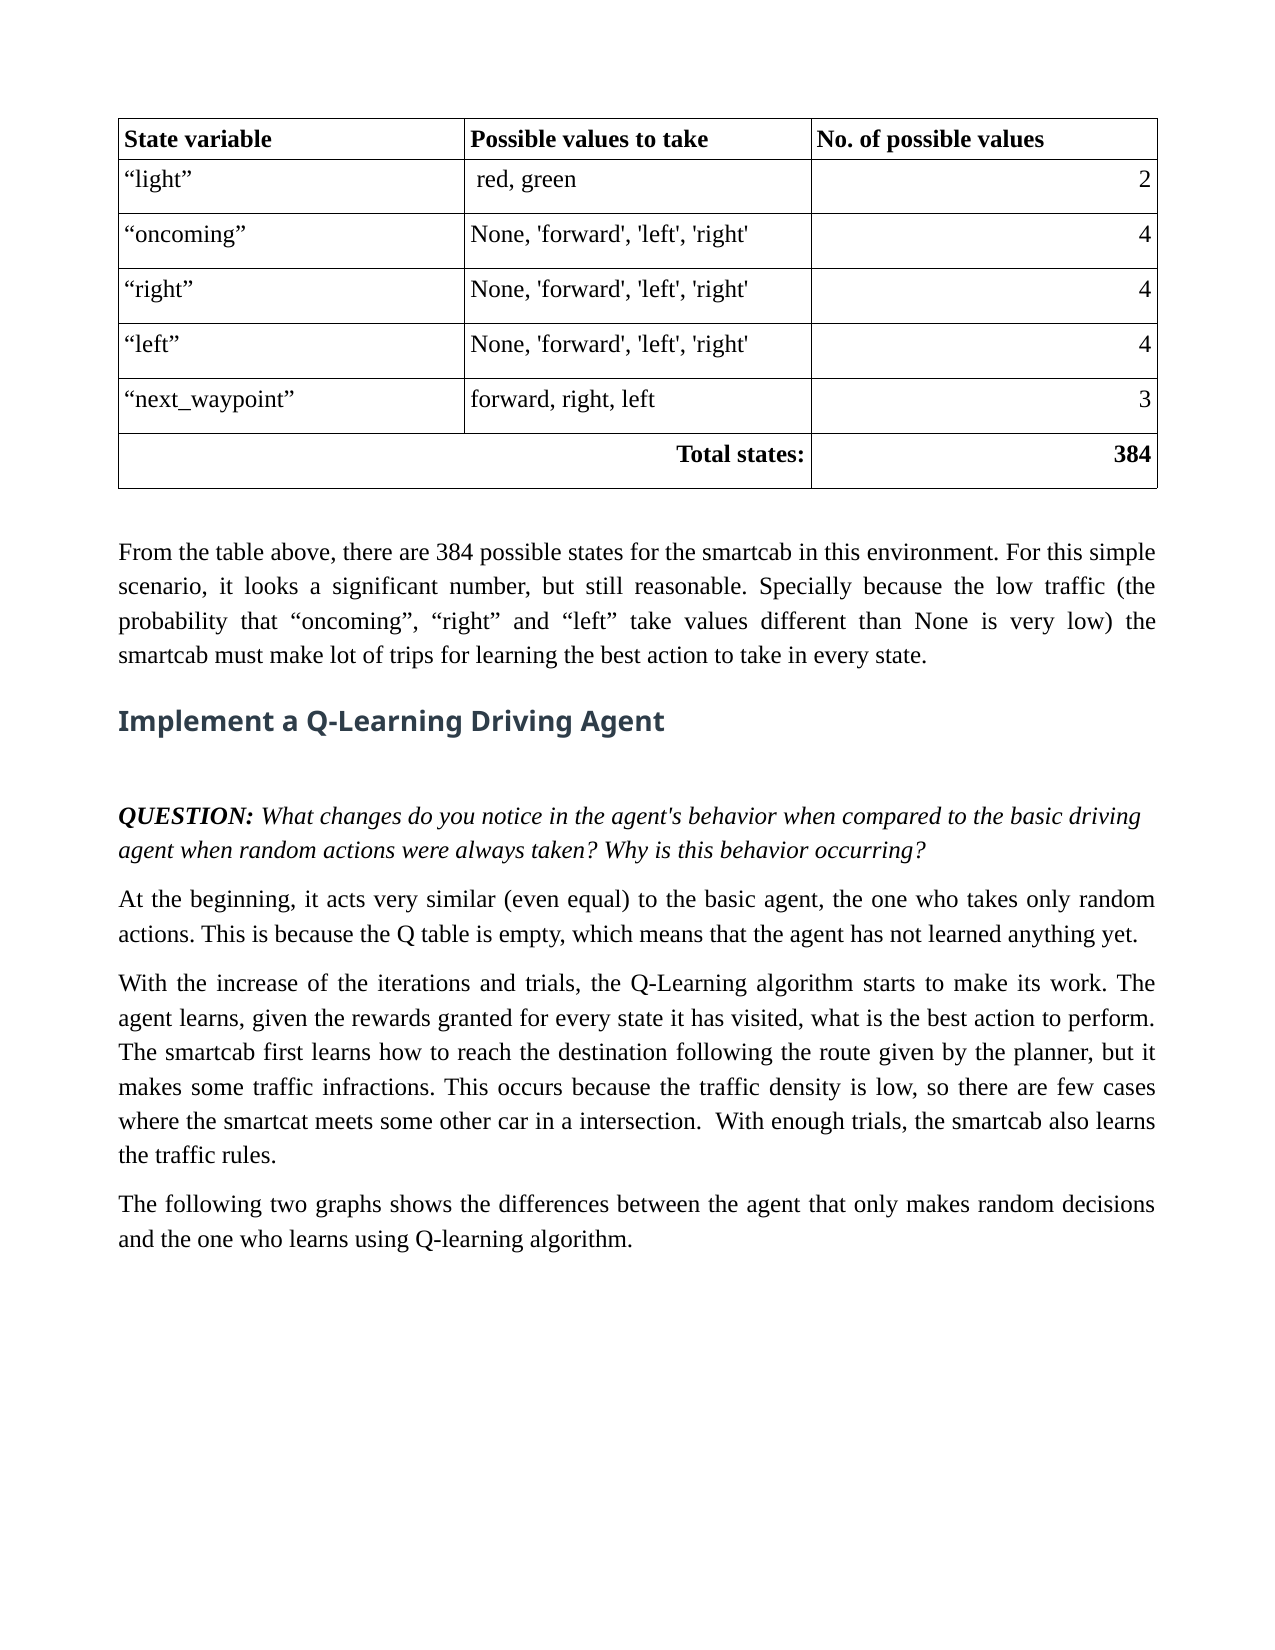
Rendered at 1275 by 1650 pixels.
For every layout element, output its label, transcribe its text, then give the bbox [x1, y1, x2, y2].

table_cell “left” [119, 324, 464, 378]
table_cell forward, right, left [465, 379, 811, 433]
text With the increase of the iterations and trials, the Q-Learning algorithm starts to make its work. The agent learns, given the rewards granted for every state it has visited, what is the best action to perform. The smartcab first learns how to reach the destination following the route given by the planner, but it makes some traffic infractions. This occurs because the traffic density is low, so there are few cases where the smartcat meets some other car in a intersection. With enough trials, the smartcab also learns the traffic rules. [118, 968, 1157, 1169]
table_cell None, 'forward', 'left', 'right' [465, 324, 811, 378]
table_cell 4 [812, 269, 1157, 323]
table_header State variable [119, 119, 464, 158]
table_header No. of possible values [812, 119, 1157, 158]
table_cell Total states: [119, 434, 811, 488]
text From the table above, there are 384 possible states for the smartcab in this environment. For this simple scenario, it looks a significant number, but still reasonable. Specially because the low traffic (the probability that “oncoming”, “right” and “left” take values different than None is very low) the smartcab must make lot of trips for learning the best action to take in every state. [118, 537, 1157, 669]
subtitle Implement a Q-Learning Driving Agent [118, 689, 1157, 739]
table_cell “oncoming” [119, 214, 464, 268]
table_cell 4 [812, 324, 1157, 378]
text The following two graphs shows the differences between the agent that only makes random decisions and the one who learns using Q-learning algorithm. [118, 1189, 1157, 1253]
table_cell 384 [812, 434, 1157, 488]
table_cell “next_waypoint” [119, 379, 464, 433]
table_cell “light” [119, 160, 464, 213]
table_cell 2 [812, 160, 1157, 213]
table_cell None, 'forward', 'left', 'right' [465, 269, 811, 323]
table_cell red, green [465, 160, 811, 213]
text QUESTION: What changes do you notice in the agent's behavior when compared to the basic driving agent when random actions were always taken? Why is this behavior occurring? [118, 801, 1157, 864]
table_cell None, 'forward', 'left', 'right' [465, 214, 811, 268]
table_header Possible values to take [465, 119, 811, 158]
text At the beginning, it acts very similar (even equal) to the basic agent, the one who takes only random actions. This is because the Q table is empty, which means that the agent has not learned anything yet. [118, 884, 1157, 948]
table_cell “right” [119, 269, 464, 323]
table_cell 3 [812, 379, 1157, 433]
table_cell 4 [812, 214, 1157, 268]
